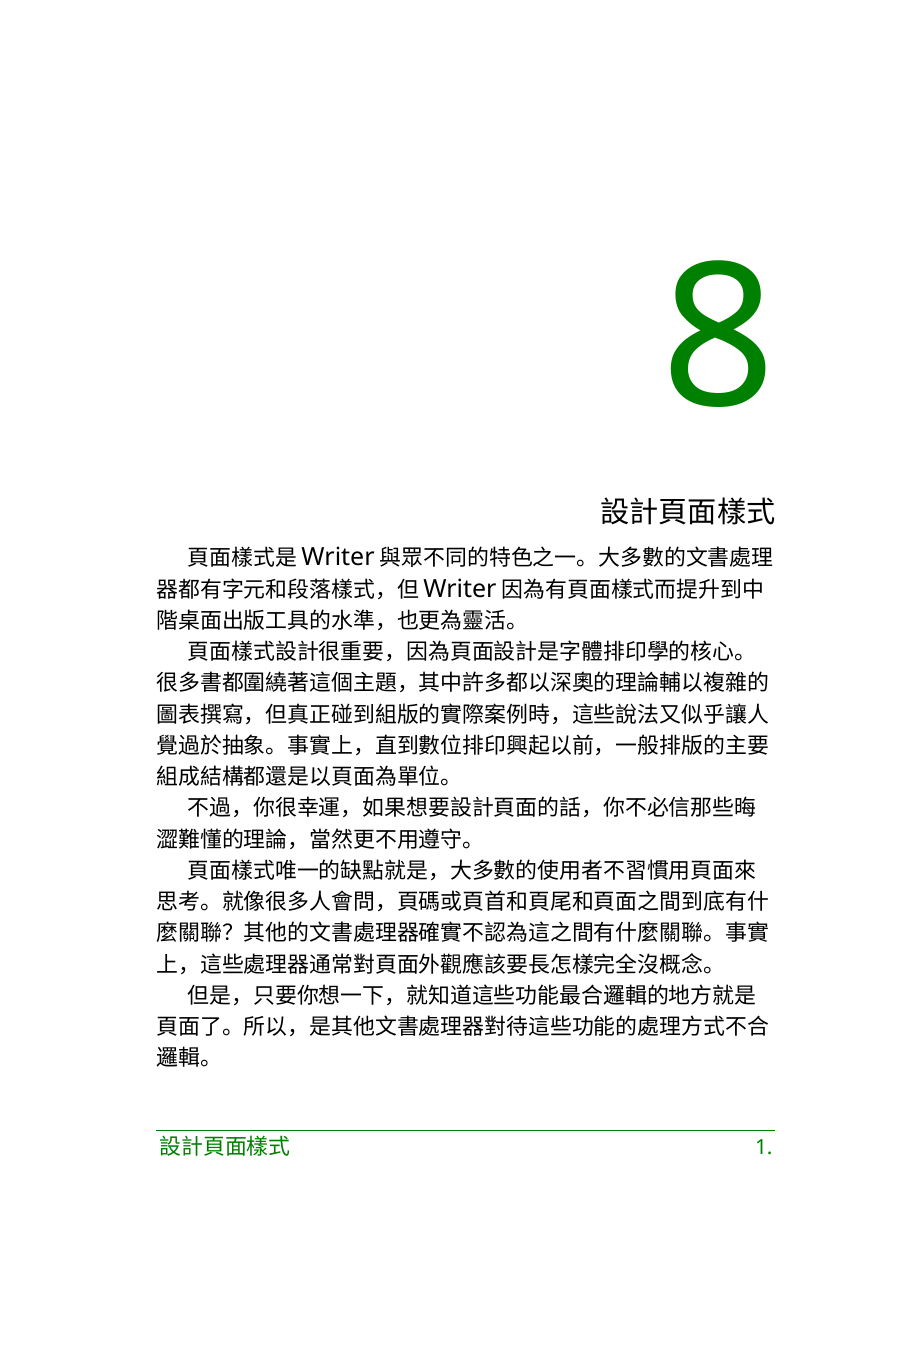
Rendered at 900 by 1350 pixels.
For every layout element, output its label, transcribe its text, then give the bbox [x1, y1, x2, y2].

subtitle 設計頁面樣式 [156, 489, 775, 531]
text 頁面樣式唯一的缺點就是，大多數的使用者不習慣用頁面來思考。就像很多人會問，頁碼或頁首和頁尾和頁面之間到底有什麼關聯？其他的文書處理器確實不認為這之間有什麼關聯。事實上，這些處理器通常對頁面外觀應該要長怎樣完全沒概念。 [156, 853, 775, 978]
text 頁面樣式設計很重要，因為頁面設計是字體排印學的核心。很多書都圍繞著這個主題，其中許多都以深奧的理論輔以複雜的圖表撰寫，但真正碰到組版的實際案例時，這些說法又似乎讓人覺過於抽象。事實上，直到數位排印興起以前，一般排版的主要組成結構都還是以頁面為單位。 [156, 634, 775, 791]
text 8 [156, 192, 775, 464]
text 頁面樣式是Writer與眾不同的特色之一。大多數的文書處理器都有字元和段落樣式，但Writer因為有頁面樣式而提升到中階桌面出版工具的水準，也更為靈活。 [156, 541, 775, 634]
text 不過，你很幸運，如果想要設計頁面的話，你不必信那些晦澀難懂的理論，當然更不用遵守。 [156, 791, 775, 853]
text 但是，只要你想一下，就知道這些功能最合邏輯的地方就是頁面了。所以，是其他文書處理器對待這些功能的處理方式不合邏輯。 [156, 978, 775, 1072]
